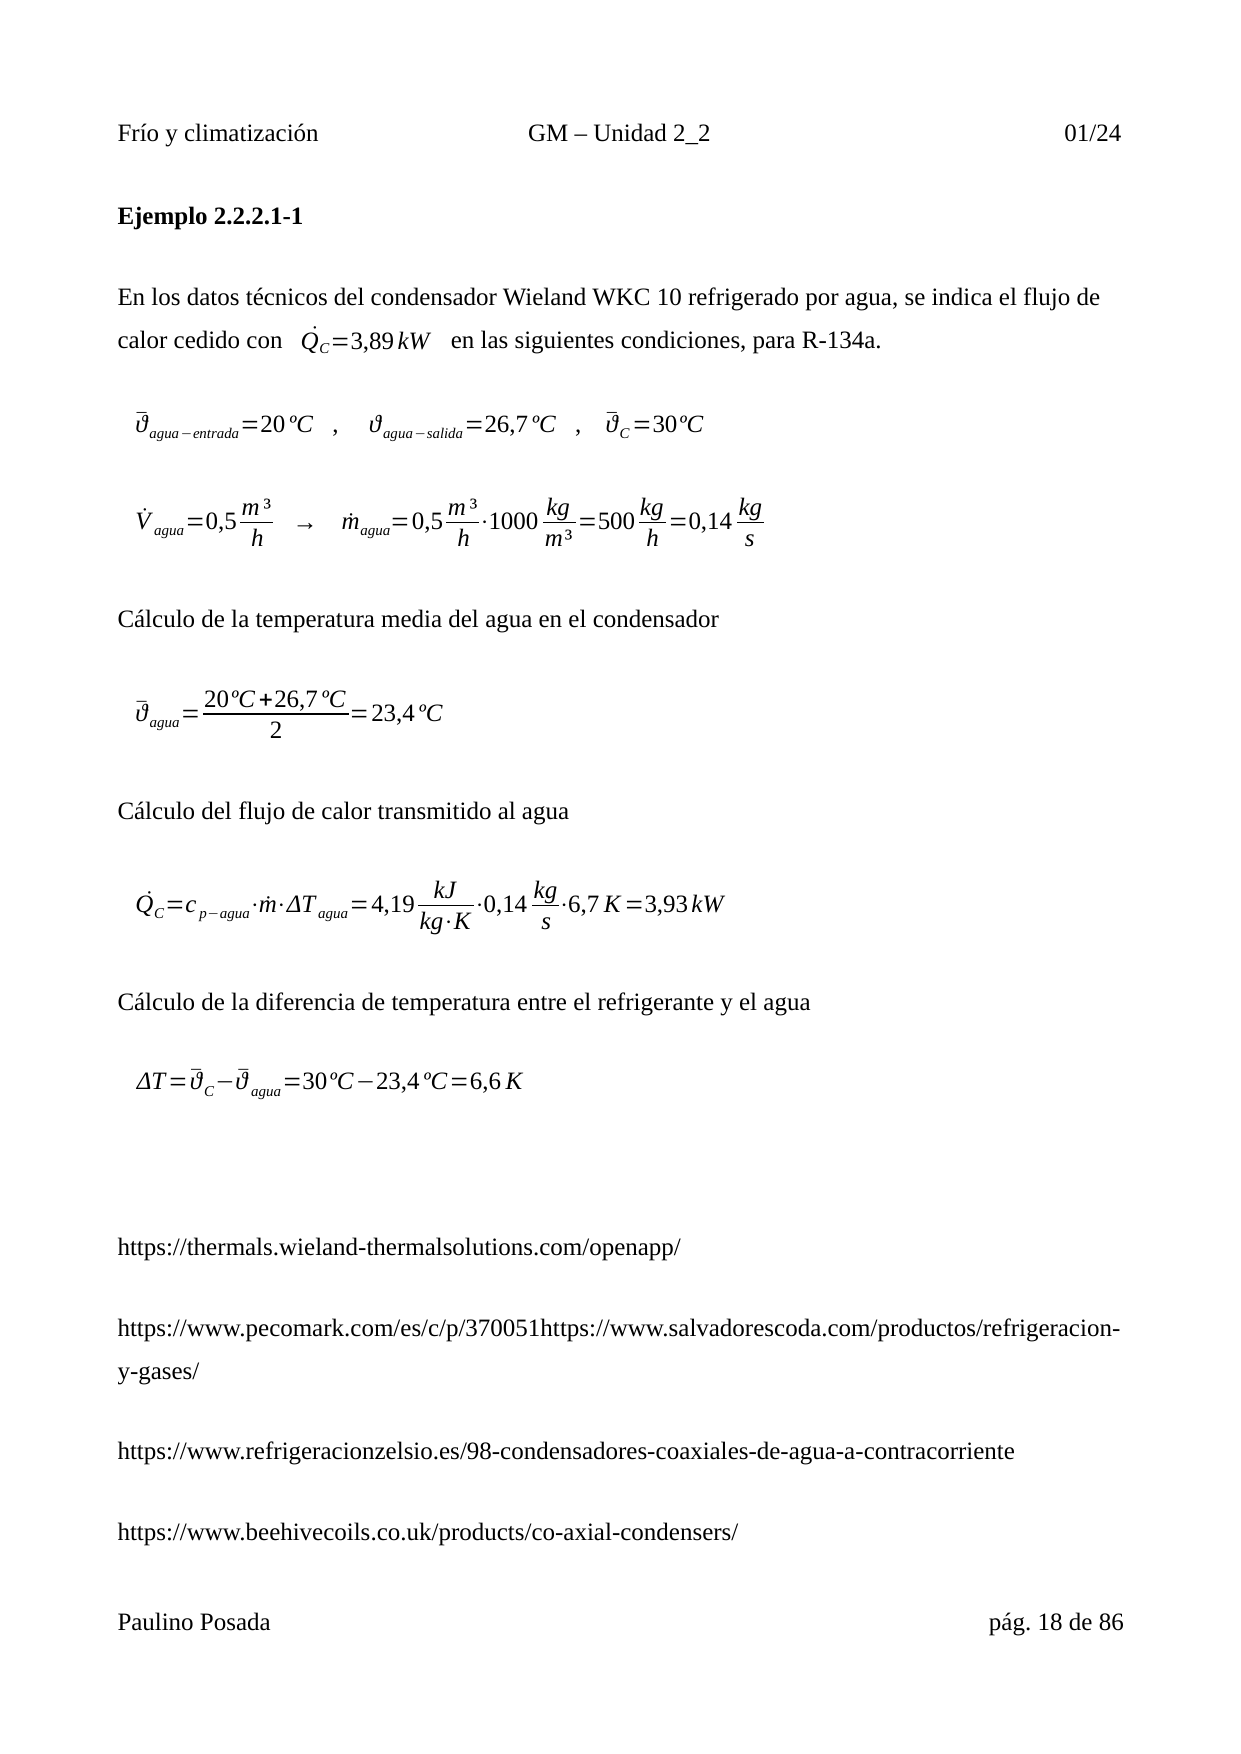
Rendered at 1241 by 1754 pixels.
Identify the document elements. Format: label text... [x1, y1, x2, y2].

text Ejemplo 2.2.2.1-1 [117, 201, 1123, 230]
text Cálculo de la temperatura media del agua en el condensador [117, 604, 1123, 633]
text https://thermals.wieland-thermalsolutions.com/openapp/ [117, 1232, 1123, 1261]
text https://www.pecomark.com/es/c/p/370051https://www.salvadorescoda.com/productos/refrigeracion-y-gases/ [117, 1313, 1123, 1384]
text Cálculo del flujo de calor transmitido al agua [117, 796, 1123, 825]
text → [117, 494, 1123, 553]
text Cálculo de la diferencia de temperatura entre el refrigerante y el agua [117, 987, 1123, 1016]
text , , [117, 409, 1123, 442]
text https://www.refrigeracionzelsio.es/98-condensadores-coaxiales-de-agua-a-contracorriente [117, 1436, 1123, 1465]
text https://www.beehivecoils.co.uk/products/co-axial-condensers/ [117, 1517, 1123, 1546]
text En los datos técnicos del condensador Wieland WKC 10 refrigerado por agua, se indica el flujo de calor cedido conen las siguientes condiciones, para R-134a. [117, 282, 1123, 358]
